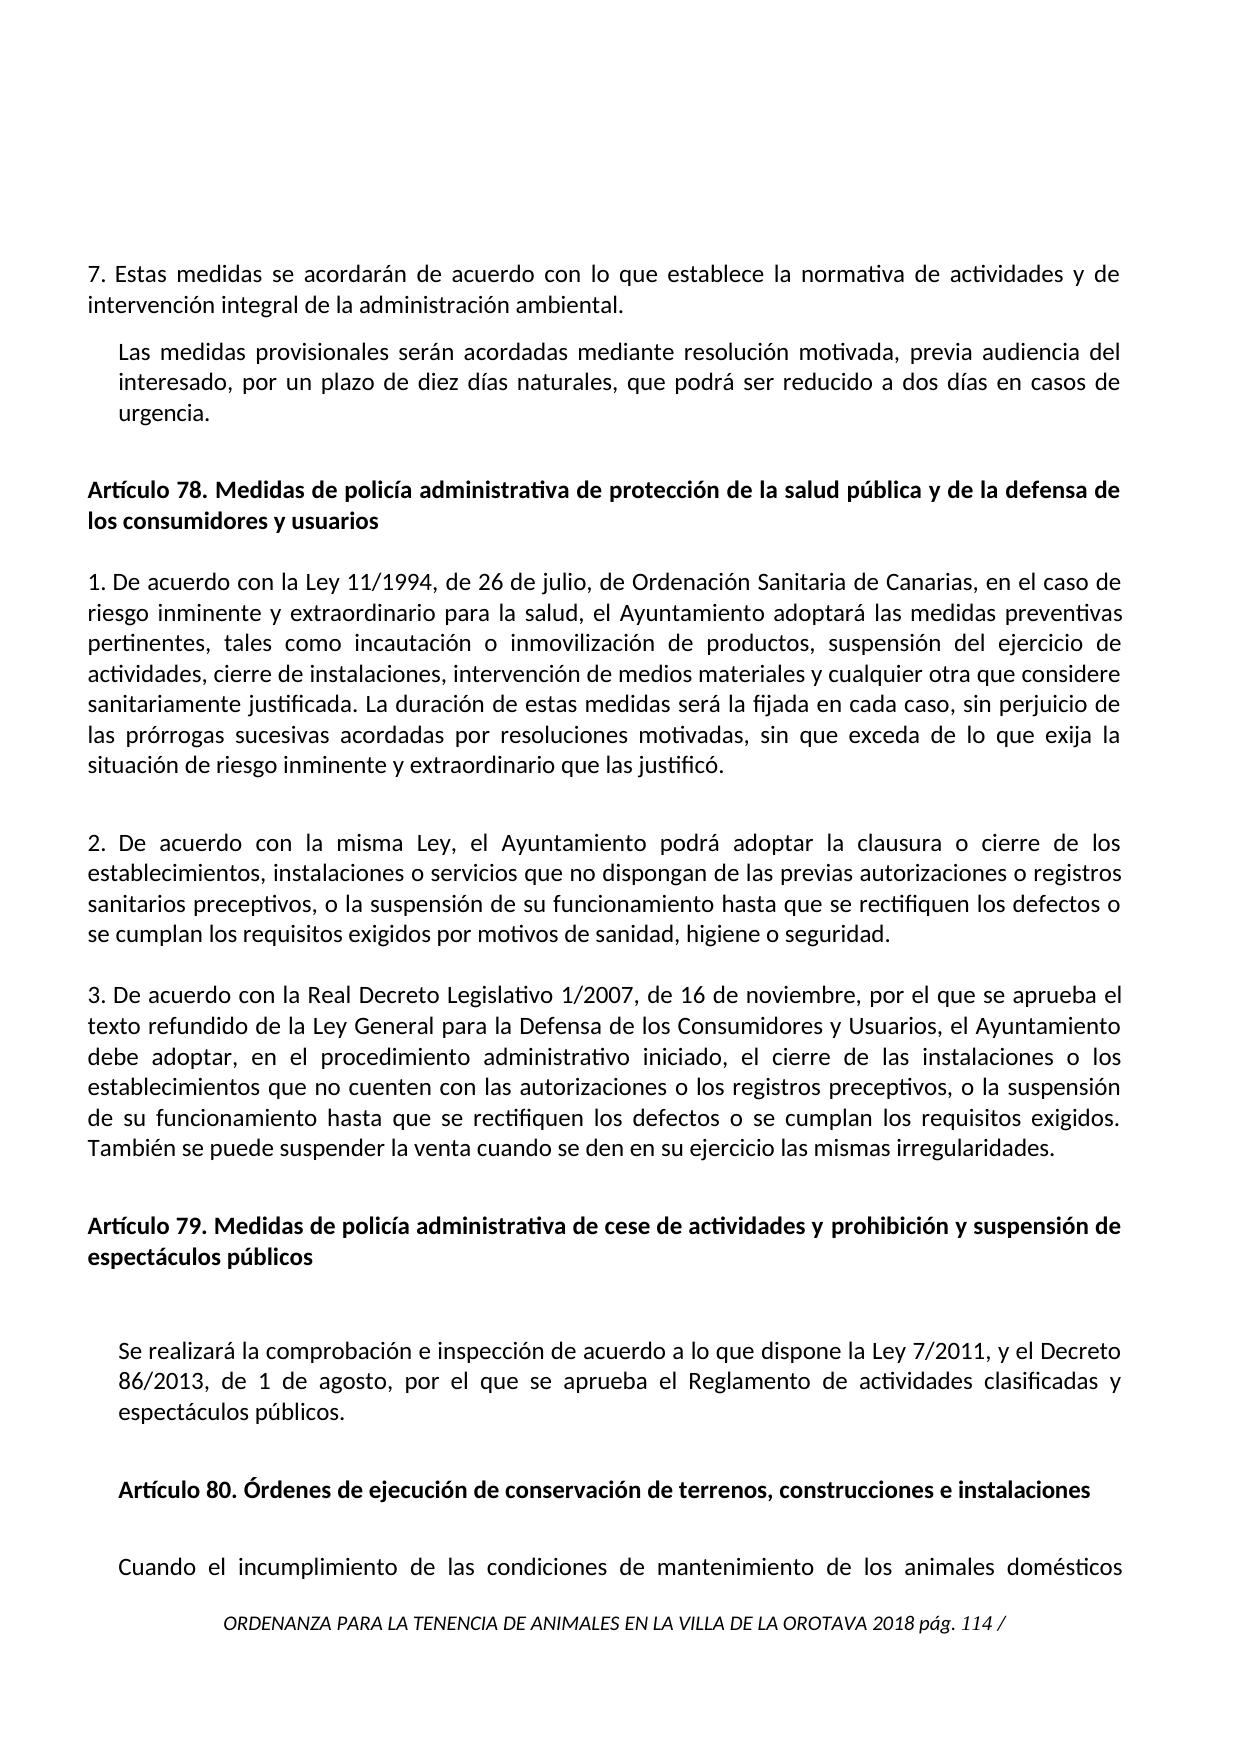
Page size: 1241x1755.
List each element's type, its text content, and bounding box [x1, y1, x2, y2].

text Cuando el incumplimiento de las condiciones de mantenimiento de los animales domésticos [118, 1551, 1122, 1582]
list Estas medidas se acordarán de acuerdo con lo que establece la normativa de actividades y de intervención integral de la administración ambiental. [87, 258, 1122, 319]
subtitle Artículo 79. Medidas de policía administrativa de cese de actividades y prohibición y suspensión de espectáculos públicos [87, 1210, 1121, 1271]
subtitle Artículo 80. Órdenes de ejecución de conservación de terrenos, construcciones e instalaciones [118, 1474, 1149, 1504]
list De acuerdo con la misma Ley, el Ayuntamiento podrá adoptar la clausura o cierre de los establecimientos, instalaciones o servicios que no dispongan de las previas autorizaciones o registros sanitarios preceptivos, o la suspensión de su funcionamiento hasta que se rectifiquen los defectos o se cumplan los requisitos exigidos por motivos de sanidad, higiene o seguridad. [87, 827, 1123, 949]
text Las medidas provisionales serán acordadas mediante resolución motivada, previa audiencia del interesado, por un plazo de diez días naturales, que podrá ser reducido a dos días en casos de urgencia. [118, 336, 1122, 427]
list De acuerdo con la Ley 11/1994, de 26 de julio, de Ordenación Sanitaria de Canarias, en el caso de riesgo inminente y extraordinario para la salud, el Ayuntamiento adoptará las medidas preventivas pertinentes, tales como incautación o inmovilización de productos, suspensión del ejercicio de actividades, cierre de instalaciones, intervención de medios materiales y cualquier otra que considere sanitariamente justificada. La duración de estas medidas será la fijada en cada caso, sin perjuicio de las prórrogas sucesivas acordadas por resoluciones motivadas, sin que exceda de lo que exija la situación de riesgo inminente y extraordinario que las justificó. [87, 566, 1123, 780]
subtitle Artículo 78. Medidas de policía administrativa de protección de la salud pública y de la defensa de los consumidores y usuarios [87, 474, 1122, 536]
text Se realizará la comprobación e inspección de acuerdo a lo que dispone la Ley 7/2011, y el Decreto 86/2013, de 1 de agosto, por el que se aprueba el Reglamento de actividades clasificadas y espectáculos públicos. [118, 1335, 1122, 1427]
list De acuerdo con la Real Decreto Legislativo 1/2007, de 16 de noviembre, por el que se aprueba el texto refundido de la Ley General para la Defensa de los Consumidores y Usuarios, el Ayuntamiento debe adoptar, en el procedimiento administrativo iniciado, el cierre de las instalaciones o los establecimientos que no cuenten con las autorizaciones o los registros preceptivos, o la suspensión de su funcionamiento hasta que se rectifiquen los defectos o se cumplan los requisitos exigidos. También se puede suspender la venta cuando se den en su ejercicio las mismas irregularidades. [87, 980, 1123, 1163]
